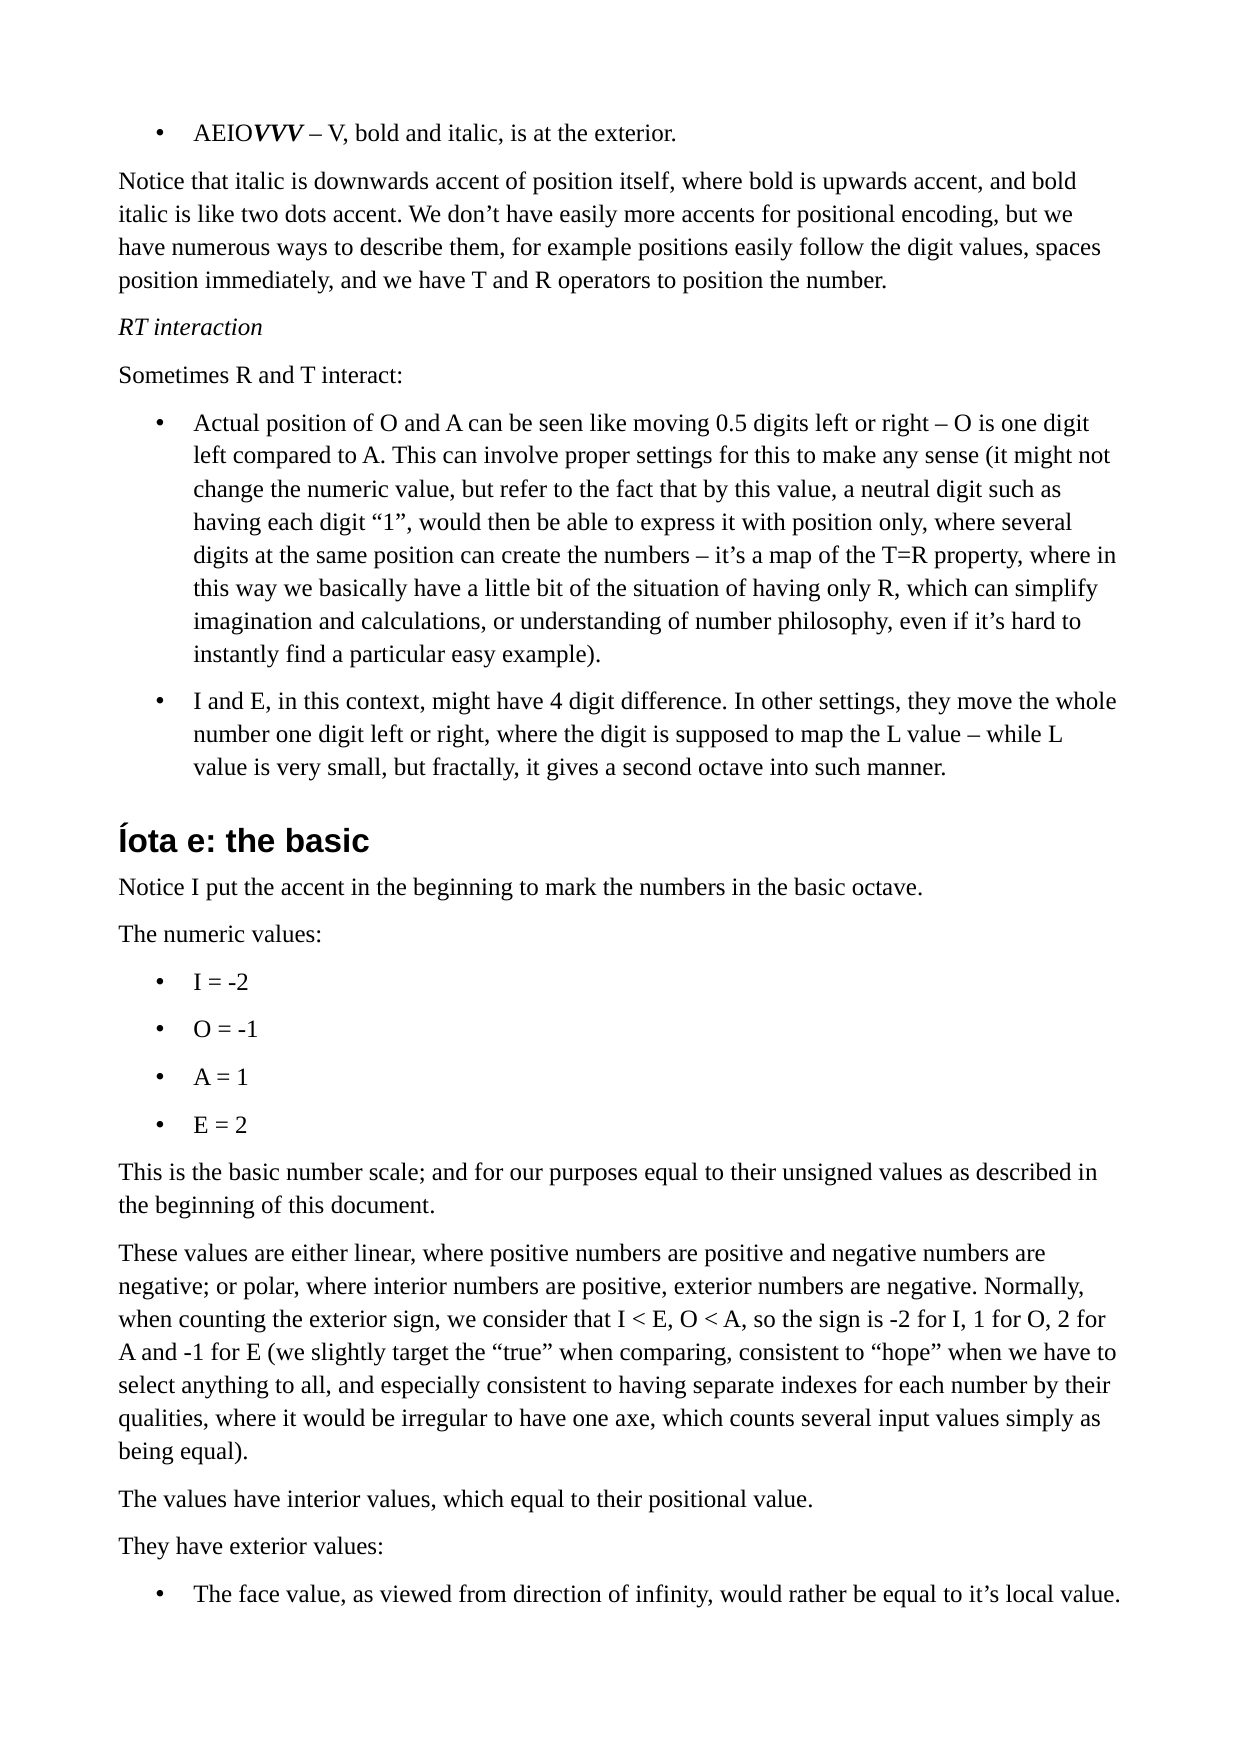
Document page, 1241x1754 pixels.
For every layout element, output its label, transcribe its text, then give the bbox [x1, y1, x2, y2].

text This is the basic number scale; and for our purposes equal to their unsigned values as described in the beginning of this document. [118, 1157, 1122, 1219]
list E = 2 [156, 1110, 1122, 1138]
text The numeric values: [118, 919, 1122, 948]
text The values have interior values, which equal to their positional value. [118, 1484, 1122, 1512]
text RT interaction [118, 312, 1122, 341]
text Notice I put the accent in the beginning to mark the numbers in the basic octave. [118, 872, 1122, 901]
text These values are either linear, where positive numbers are positive and negative numbers are negative; or polar, where interior numbers are positive, exterior numbers are negative. Normally, when counting the exterior sign, we consider that I < E, O < A, so the sign is -2 for I, 1 for O, 2 for A and -1 for E (we slightly target the “true” when comparing, consistent to “hope” when we have to select anything to all, and especially consistent to having separate indexes for each number by their qualities, where it would be irregular to have one axe, which counts several input values simply as being equal). [118, 1238, 1122, 1465]
list O = -1 [156, 1014, 1122, 1043]
text Notice that italic is downwards accent of position itself, where bold is upwards accent, and bold italic is like two dots accent. We don’t have easily more accents for positional encoding, but we have numerous ways to describe them, for example positions easily follow the digit values, spaces position immediately, and we have T and R operators to position the number. [118, 166, 1122, 293]
text Sometimes R and T interact: [118, 360, 1122, 389]
list A = 1 [156, 1062, 1122, 1091]
subtitle Íota e: the basic [118, 821, 1122, 859]
list I = -2 [156, 967, 1122, 996]
text They have exterior values: [118, 1531, 1122, 1560]
list AEIOVVV – V, bold and italic, is at the exterior. [156, 118, 1122, 147]
list I and E, in this context, might have 4 digit difference. In other settings, they move the whole number one digit left or right, where the digit is supposed to map the L value – while L value is very small, but fractally, it gives a second octave into such manner. [156, 686, 1122, 781]
list The face value, as viewed from direction of infinity, would rather be equal to it’s local value. [156, 1579, 1122, 1608]
list Actual position of O and A can be seen like moving 0.5 digits left or right – O is one digit left compared to A. This can involve proper settings for this to make any sense (it might not change the numeric value, but refer to the fact that by this value, a neutral digit such as having each digit “1”, would then be able to express it with position only, where several digits at the same position can create the numbers – it’s a map of the T=R property, where in this way we basically have a little bit of the situation of having only R, which can simplify imagination and calculations, or understanding of number philosophy, even if it’s hard to instantly find a particular easy example). [156, 408, 1122, 667]
